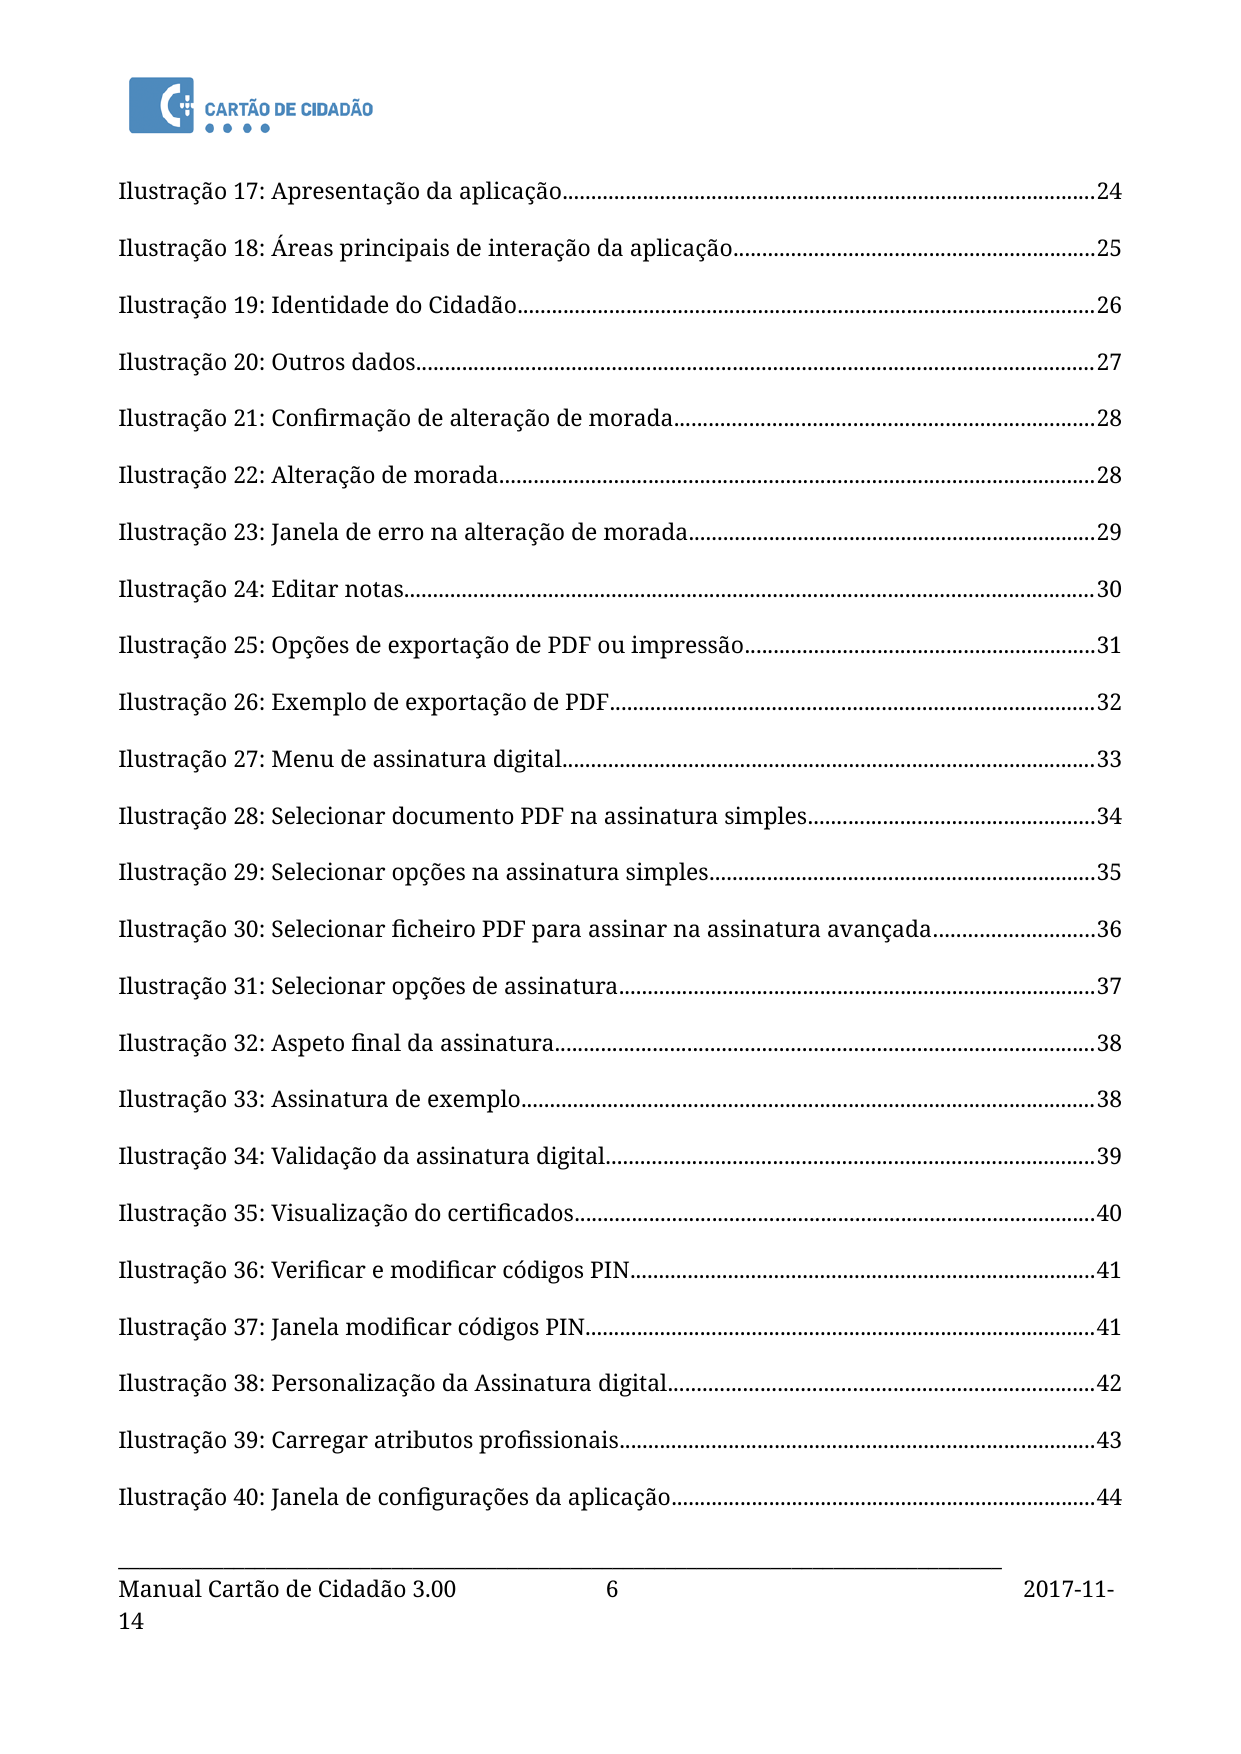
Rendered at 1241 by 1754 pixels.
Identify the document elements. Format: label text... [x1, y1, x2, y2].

text Ilustração 17: Apresentação da aplicação 24 [118, 175, 1122, 206]
text Ilustração 23: Janela de erro na alteração de morada 29 [118, 516, 1122, 547]
text Ilustração 22: Alteração de morada 28 [118, 459, 1122, 490]
text Ilustração 31: Selecionar opções de assinatura 37 [118, 970, 1122, 1001]
text Ilustração 36: Verificar e modificar códigos PIN 41 [118, 1254, 1122, 1285]
text Ilustração 30: Selecionar ficheiro PDF para assinar na assinatura avançada 36 [118, 913, 1122, 944]
text Ilustração 35: Visualização do certificados 40 [118, 1197, 1122, 1228]
text Ilustração 34: Validação da assinatura digital 39 [118, 1140, 1122, 1171]
text Ilustração 20: Outros dados 27 [118, 345, 1122, 377]
text Ilustração 19: Identidade do Cidadão 26 [118, 289, 1122, 320]
text Ilustração 26: Exemplo de exportação de PDF 32 [118, 686, 1122, 717]
text Ilustração 37: Janela modificar códigos PIN 41 [118, 1311, 1122, 1342]
text Ilustração 40: Janela de configurações da aplicação 44 [118, 1481, 1122, 1512]
text Ilustração 27: Menu de assinatura digital 33 [118, 743, 1122, 774]
text Ilustração 38: Personalização da Assinatura digital 42 [118, 1367, 1122, 1398]
text Ilustração 25: Opções de exportação de PDF ou impressão 31 [118, 629, 1122, 661]
text Ilustração 29: Selecionar opções na assinatura simples 35 [118, 856, 1122, 888]
text Ilustração 18: Áreas principais de interação da aplicação 25 [118, 232, 1122, 263]
text Ilustração 39: Carregar atributos profissionais 43 [118, 1424, 1122, 1455]
text Ilustração 33: Assinatura de exemplo 38 [118, 1083, 1122, 1115]
text Ilustração 28: Selecionar documento PDF na assinatura simples 34 [118, 799, 1122, 831]
picture [126, 71, 419, 141]
text Ilustração 21: Confirmação de alteração de morada 28 [118, 402, 1122, 433]
text Ilustração 24: Editar notas 30 [118, 572, 1122, 604]
text Ilustração 32: Aspeto final da assinatura 38 [118, 1027, 1122, 1058]
